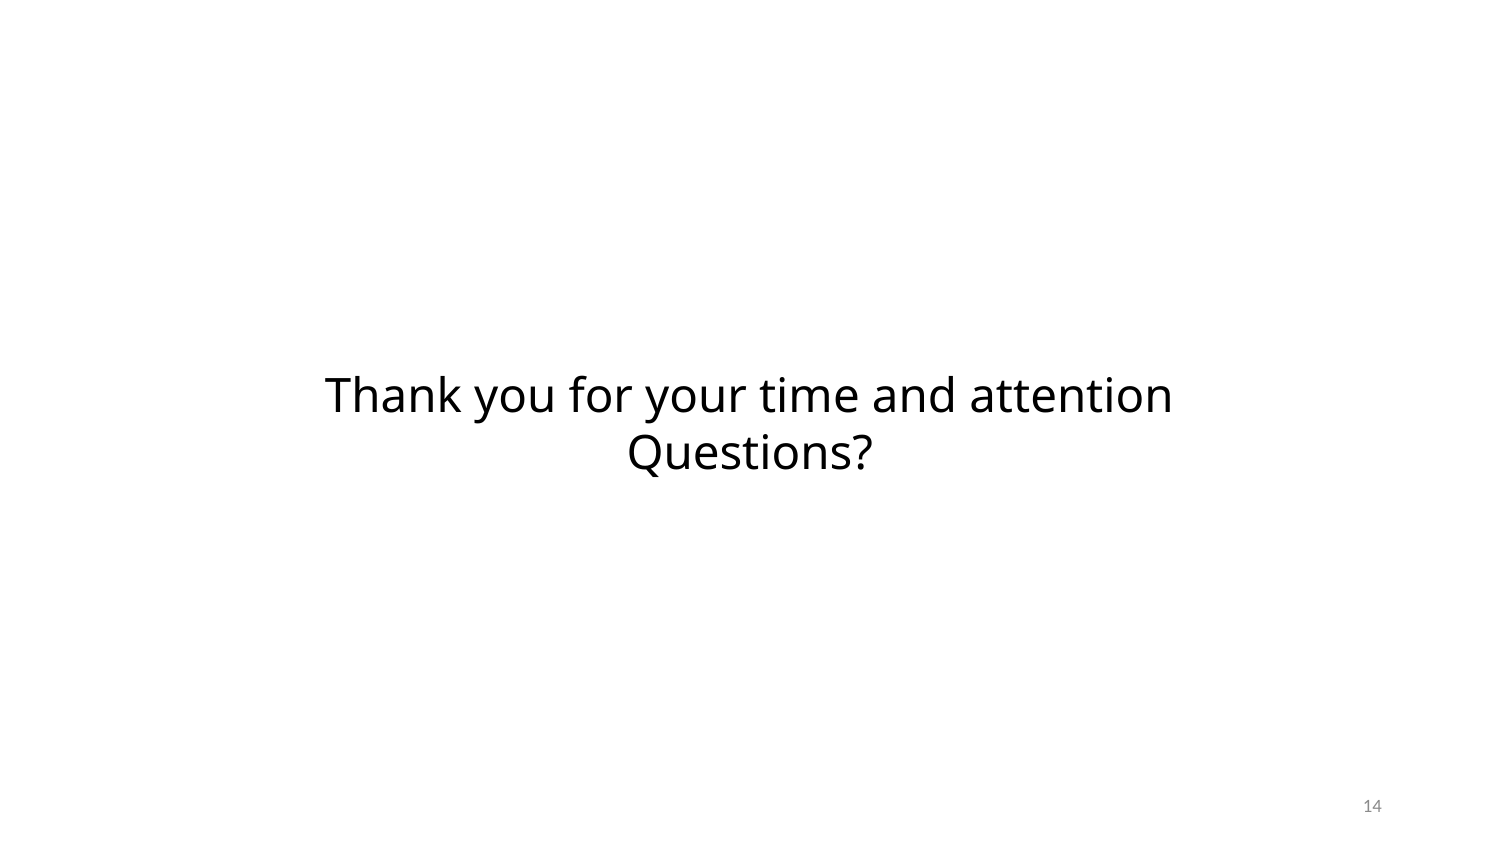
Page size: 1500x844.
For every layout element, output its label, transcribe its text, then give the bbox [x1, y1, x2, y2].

slide_number [1059, 782, 1397, 827]
title Thank you for your time and attention Questions? [103, 357, 1397, 487]
